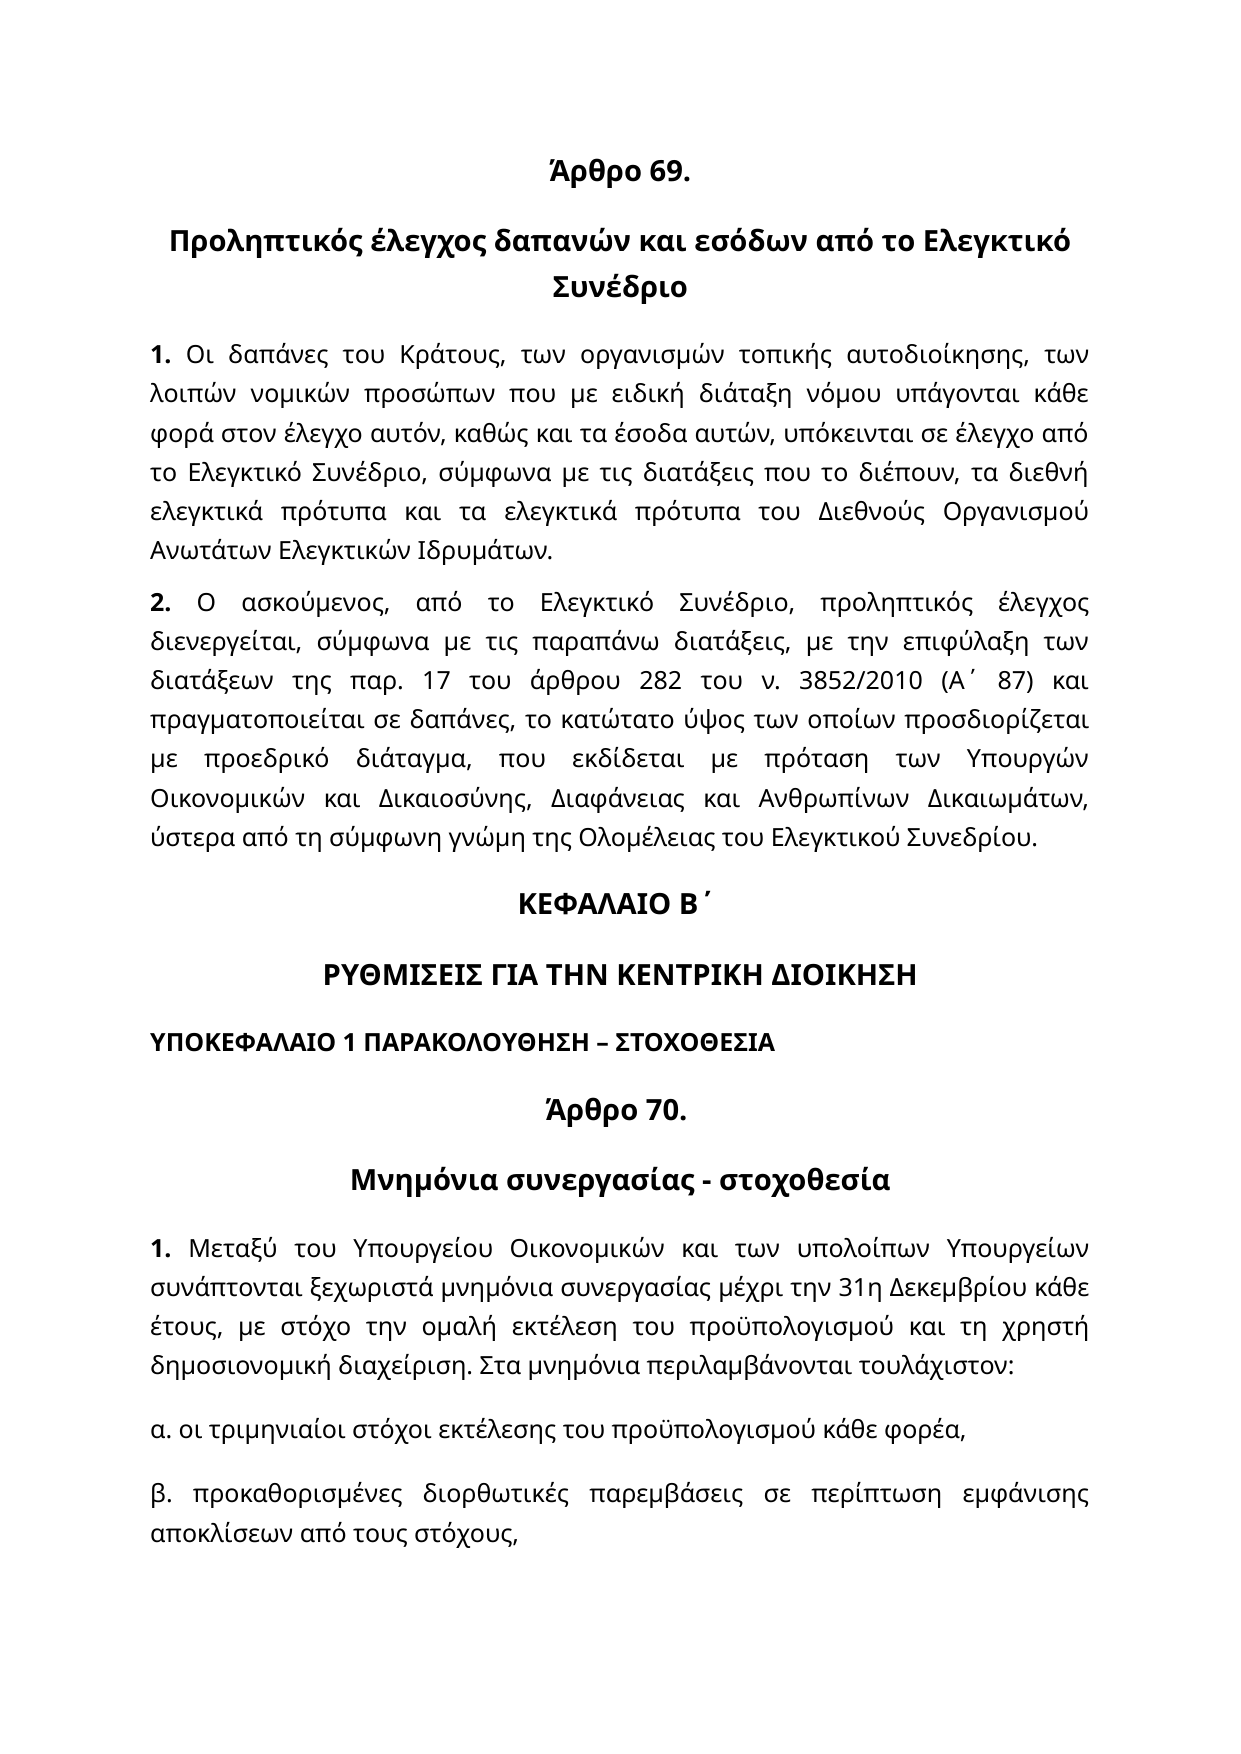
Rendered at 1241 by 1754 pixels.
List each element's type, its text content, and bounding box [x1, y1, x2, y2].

text 1. Οι δαπάνες του Κράτους, των οργανισμών τοπικής αυτοδιοίκησης, των λοιπών νομικών προσώπων που με ειδική διάταξη νόμου υπάγονται κάθε φορά στον έλεγχο αυτόν, καθώς και τα έσοδα αυτών, υπόκεινται σε έλεγχο από το Ελεγκτικό Συνέδριο, σύμφωνα με τις διατάξεις που το διέπουν, τα διεθνή ελεγκτικά πρότυπα και τα ελεγκτικά πρότυπα του Διεθνούς Οργανισμού Ανωτάτων Ελεγκτικών Ιδρυμάτων. [150, 337, 1090, 567]
subtitle ΡΥΘΜΙΣΕΙΣ ΓΙΑ ΤΗΝ ΚΕΝΤΡΙΚΗ ΔΙΟΙΚΗΣΗ [150, 954, 1090, 994]
subtitle Μνημόνια συνεργασίας - στοχοθεσία [150, 1159, 1090, 1199]
subtitle Άρθρο 70. [150, 1089, 1090, 1129]
subtitle Προληπτικός έλεγχος δαπανών και εσόδων από το Ελεγκτικό Συνέδριο [150, 221, 1090, 306]
text ΥΠΟΚΕΦΑΛΑΙΟ 1 ΠΑΡΑΚΟΛΟΥΘΗΣΗ – ΣΤΟΧΟΘΕΣΙΑ [150, 1025, 1090, 1059]
text α. οι τριμηνιαίοι στόχοι εκτέλεσης του προϋπολογισμού κάθε φορέα, [150, 1412, 1090, 1446]
text β. προκαθορισμένες διορθωτικές παρεμβάσεις σε περίπτωση εμφάνισης αποκλίσεων από τους στόχους, [150, 1476, 1090, 1549]
subtitle ΚΕΦΑΛΑΙΟ Β΄ [150, 883, 1090, 923]
subtitle Άρθρο 69. [150, 150, 1090, 190]
text 1. Μεταξύ του Υπουργείου Οικονομικών και των υπολοίπων Υπουργείων συνάπτονται ξεχωριστά μνημόνια συνεργασίας μέχρι την 31η Δεκεμβρίου κάθε έτους, με στόχο την ομαλή εκτέλεση του προϋπολογισμού και τη χρηστή δημοσιονομική διαχείριση. Στα μνημόνια περιλαμβάνονται τουλάχιστον: [150, 1230, 1090, 1382]
text 2. Ο ασκούμενος, από το Ελεγκτικό Συνέδριο, προληπτικός έλεγχος διενεργείται, σύμφωνα με τις παραπάνω διατάξεις, με την επιφύλαξη των διατάξεων της παρ. 17 του άρθρου 282 του ν. 3852/2010 (Α΄ 87) και πραγματοποιείται σε δαπάνες, το κατώτατο ύψος των οποίων προσδιορίζεται με προεδρικό διάταγμα, που εκδίδεται με πρόταση των Υπουργών Οικονομικών και Δικαιοσύνης, Διαφάνειας και Ανθρωπίνων Δικαιωμάτων, ύστερα από τη σύμφωνη γνώμη της Ολομέλειας του Ελεγκτικού Συνεδρίου. [150, 584, 1090, 853]
